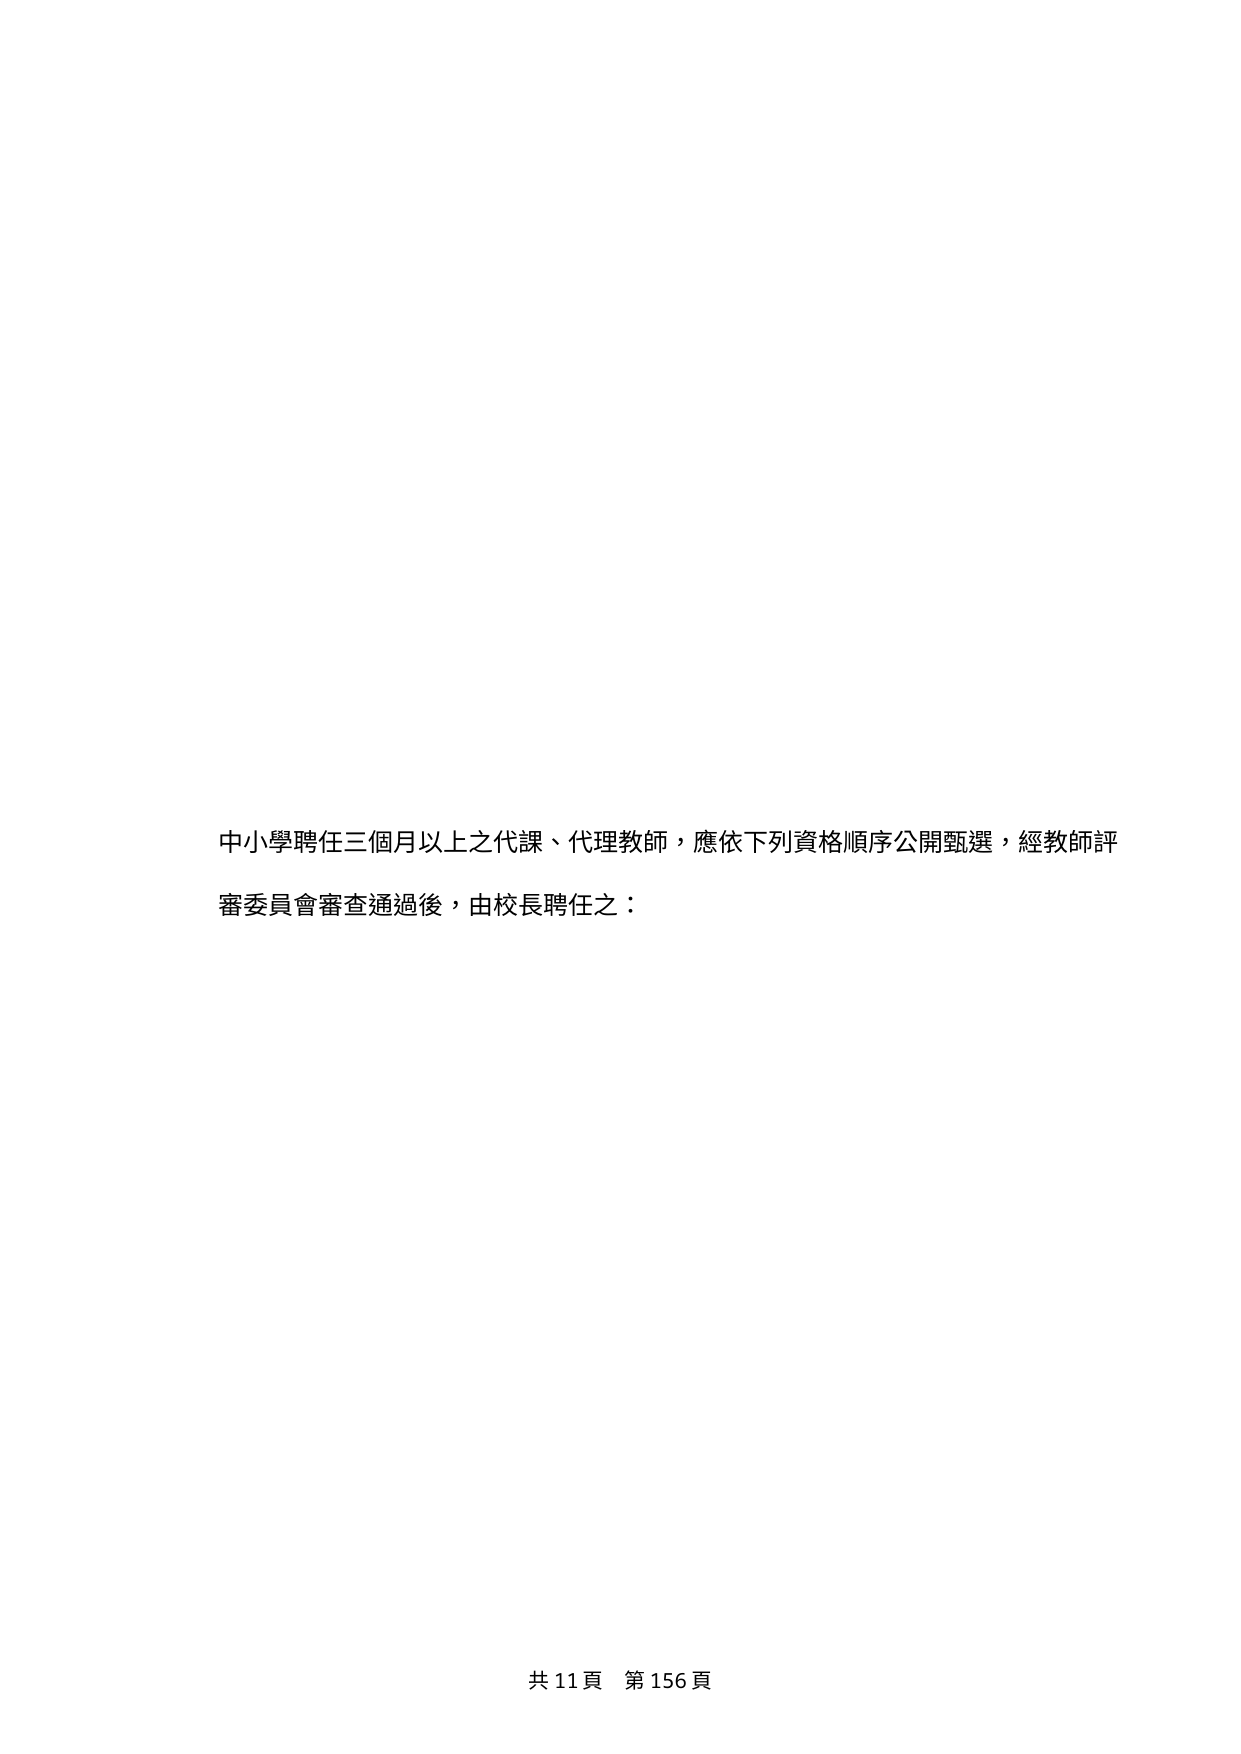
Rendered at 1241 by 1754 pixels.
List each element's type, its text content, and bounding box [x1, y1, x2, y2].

text 中小學聘任三個月以上之代課、代理教師，應依下列資格順序公開甄選，經教師評審委員會審查通過後，由校長聘任之： [218, 799, 1122, 924]
